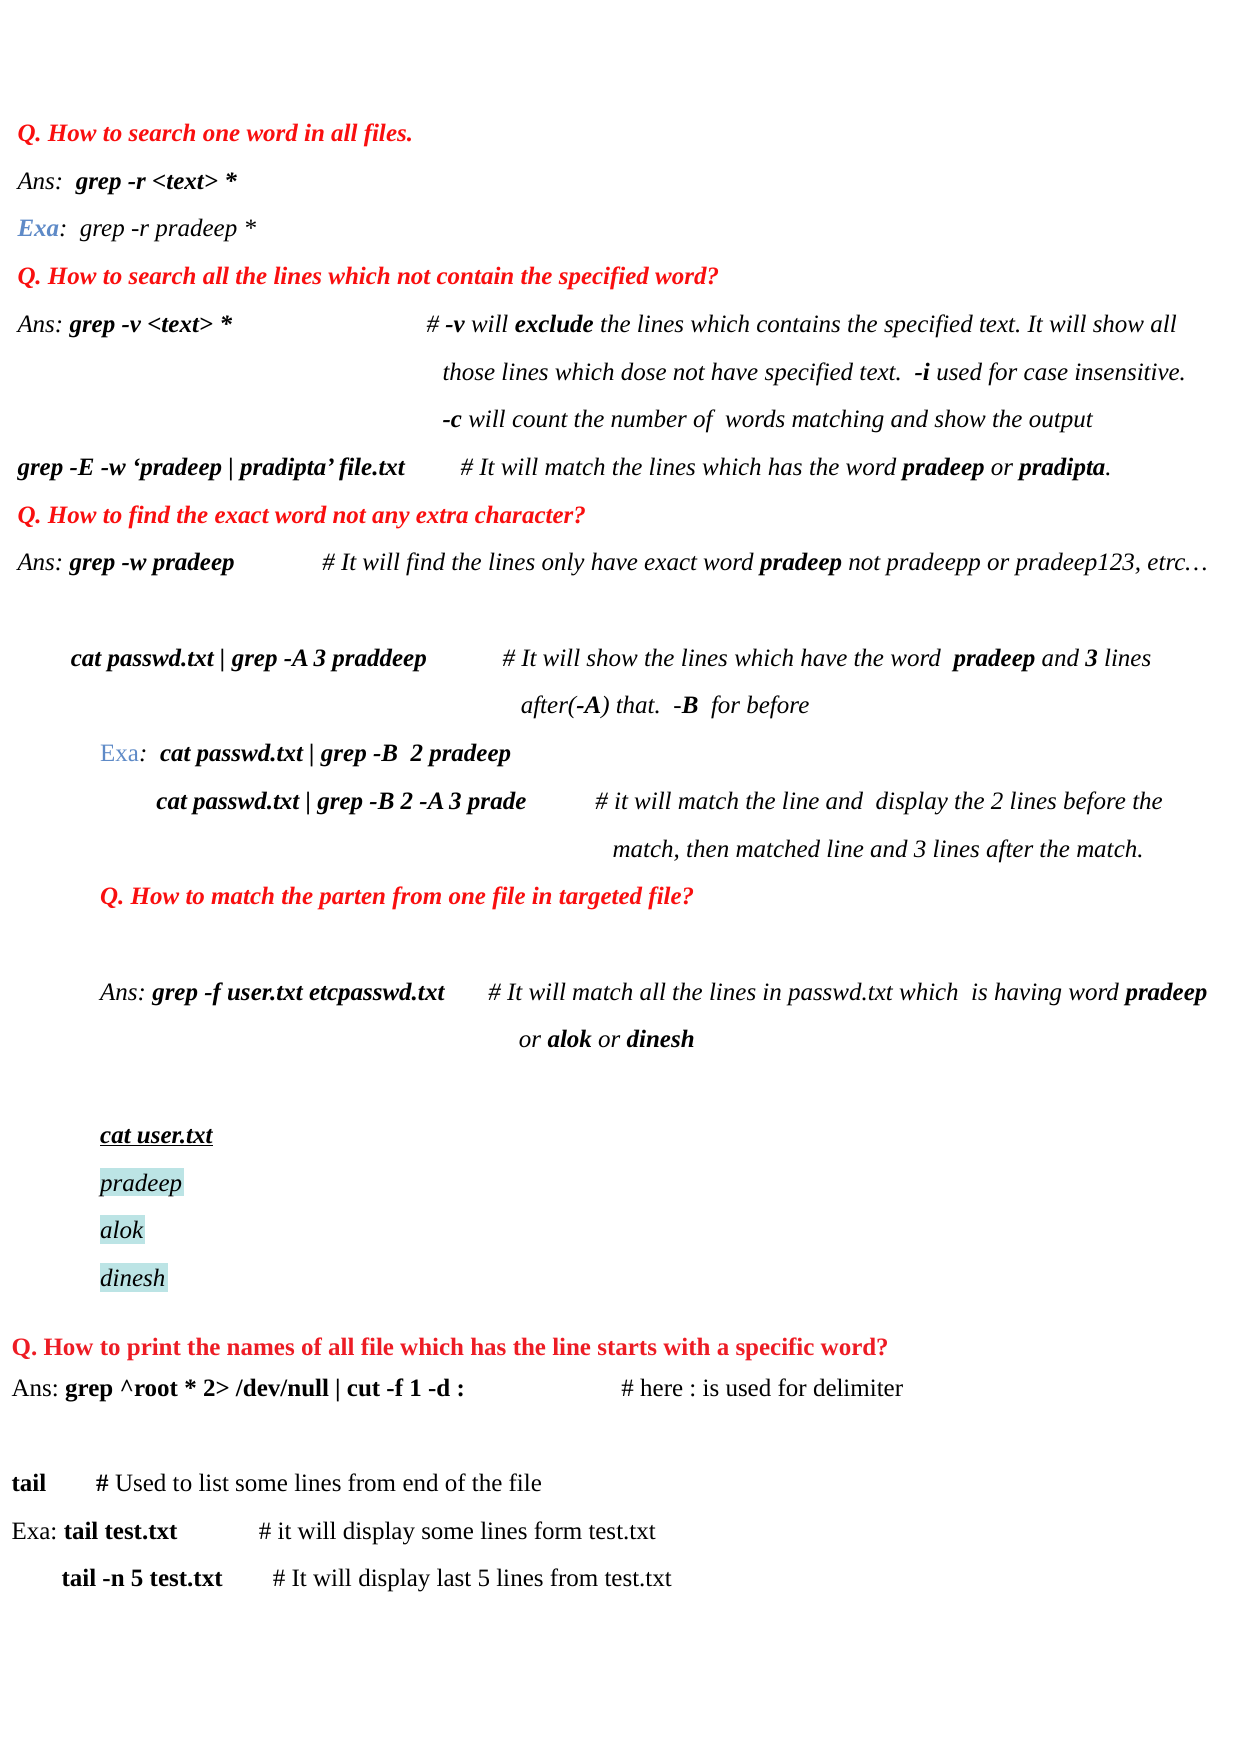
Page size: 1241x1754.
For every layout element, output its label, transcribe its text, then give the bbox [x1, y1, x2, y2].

text Q. How to search one word in all files. [17, 118, 1240, 147]
text Ans: grep -r <text> * [17, 166, 1240, 194]
text Exa: grep -r pradeep * [17, 213, 1240, 242]
text pradeep [100, 1168, 1240, 1196]
subtitle Q. How to print the names of all file which has the line starts with a specific word? [11, 1332, 1240, 1360]
text cat user.txt [100, 1120, 1240, 1149]
text those lines which dose not have specified text. -i used for case insensitive. [17, 357, 1240, 385]
text Q. How to search all the lines which not contain the specified word? [17, 261, 1240, 290]
text match, then matched line and 3 lines after the match. [100, 834, 1240, 862]
text Exa: tail test.txt # it will display some lines form test.txt [11, 1516, 1240, 1544]
text Ans: grep -v <text> * # -v will exclude the lines which contains the specified text. It will show all [17, 309, 1240, 338]
text tail -n 5 test.txt # It will display last 5 lines from test.txt [11, 1563, 1240, 1592]
text Ans: grep ^root * 2> /dev/null | cut -f 1 -d : # here : is used for delimiter [11, 1373, 1240, 1402]
text cat passwd.txt | grep -B 2 -A 3 prade # it will match the line and display the 2 lines before the [100, 786, 1240, 815]
text Q. How to match the parten from one file in targeted file? [100, 881, 1240, 910]
text tail # Used to list some lines from end of the file [11, 1468, 1240, 1497]
text Ans: grep -f user.txt etcpasswd.txt # It will match all the lines in passwd.txt which is having word pradeep [100, 977, 1240, 1006]
text dinesh [100, 1263, 1240, 1292]
text Ans: grep -w pradeep # It will find the lines only have exact word pradeep not pradeepp or pradeep123, etrc… [17, 547, 1240, 576]
text cat passwd.txt | grep -A 3 praddeep # It will show the lines which have the word pradeep and 3 lines [71, 643, 1240, 672]
text alok [100, 1215, 1240, 1244]
text -c will count the number of words matching and show the output [17, 404, 1240, 433]
text Exa: cat passwd.txt | grep -B 2 pradeep [100, 738, 1240, 767]
text after(-A) that. -B for before [71, 691, 1240, 719]
text or alok or dinesh [100, 1024, 1240, 1053]
text grep -E -w ‘pradeep | pradipta’ file.txt # It will match the lines which has the word pradeep or pradipta. [17, 452, 1240, 481]
text Q. How to find the exact word not any extra character? [17, 500, 1240, 528]
